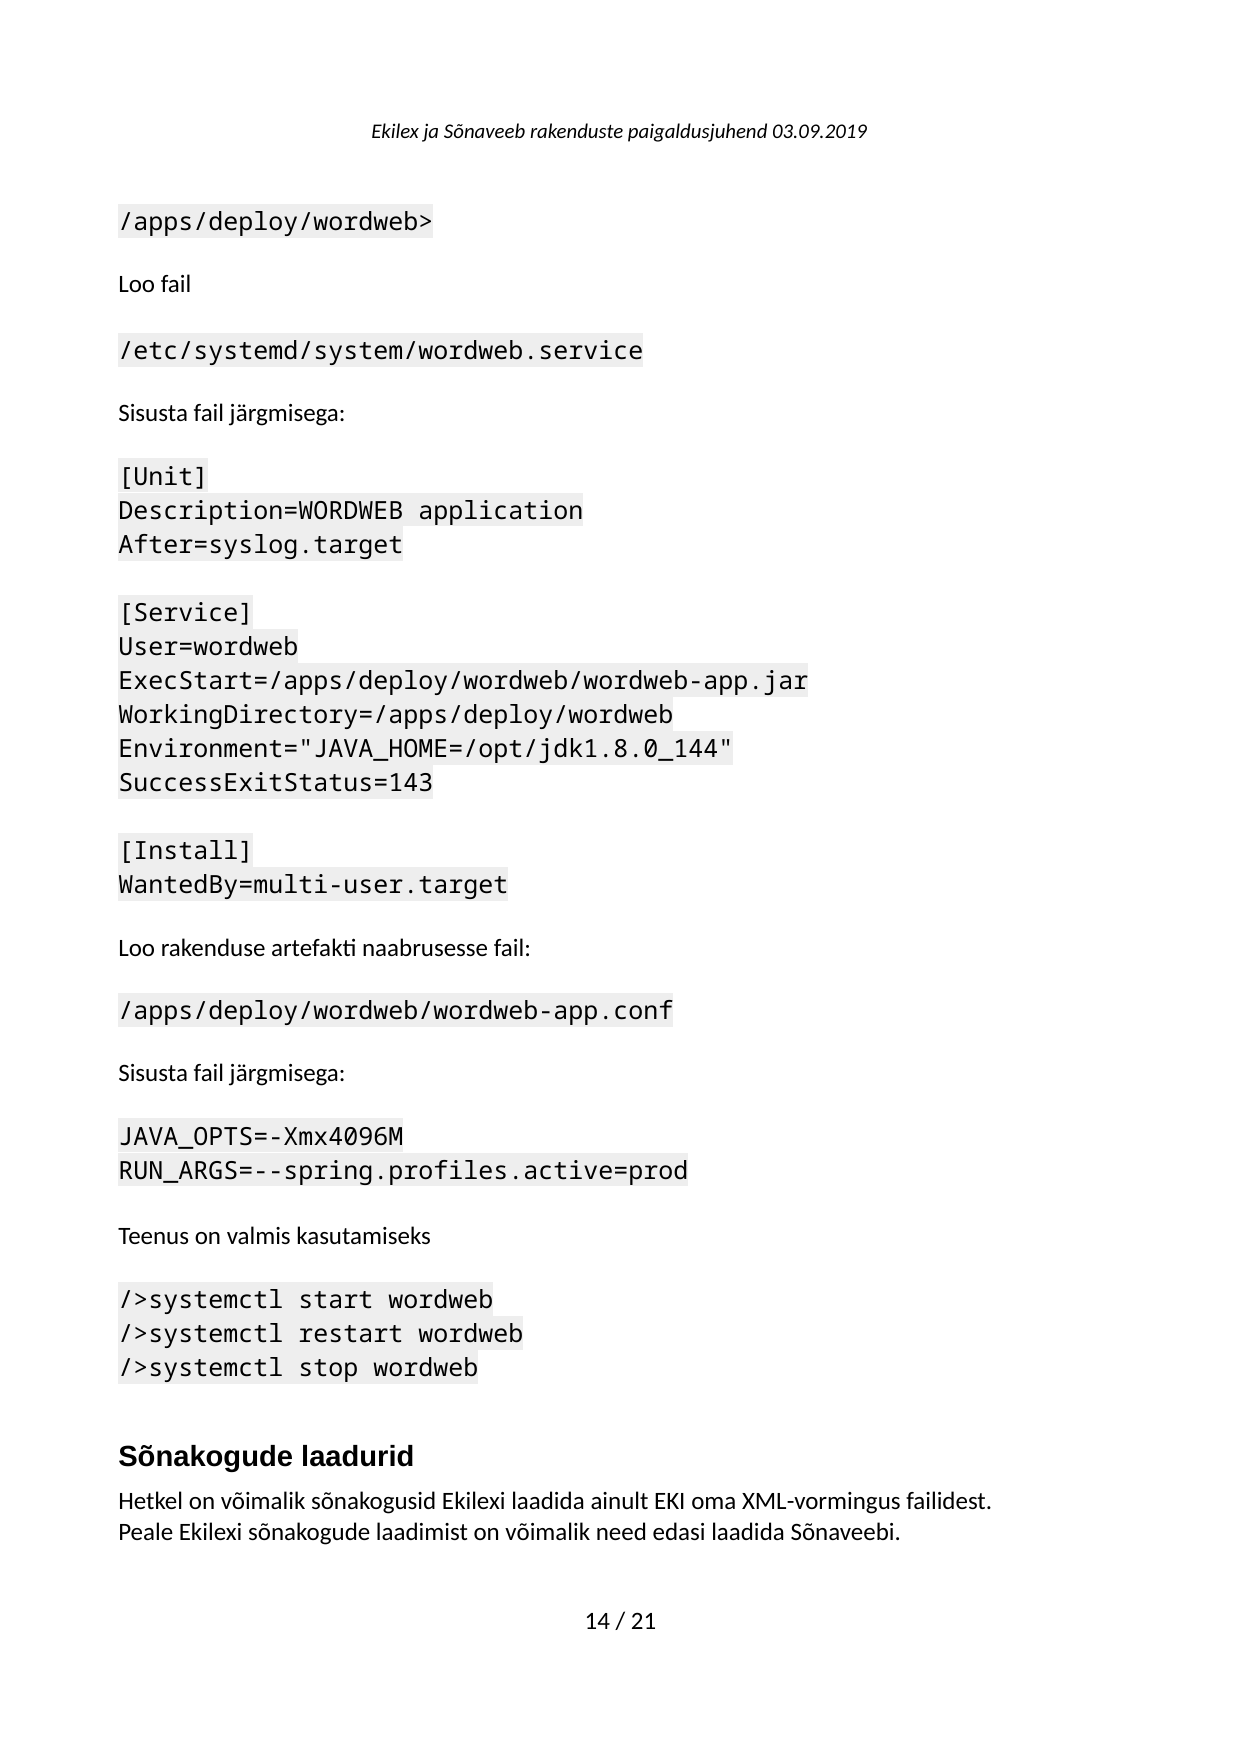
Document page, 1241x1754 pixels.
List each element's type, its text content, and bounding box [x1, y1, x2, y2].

text WantedBy=multi-user.target [118, 867, 1122, 901]
text Sisusta fail järgmisega: [118, 397, 1122, 428]
text User=wordweb [118, 629, 1122, 663]
text After=syslog.target [118, 526, 1122, 561]
text [Service] [118, 594, 1122, 629]
text Sisusta fail järgmisega: [118, 1057, 1122, 1088]
text ExecStart=/apps/deploy/wordweb/wordweb-app.jar [118, 663, 1122, 697]
text /apps/deploy/wordweb> [118, 203, 1122, 238]
text [Unit] [118, 458, 1122, 492]
text Peale Ekilexi sõnakogude laadimist on võimalik need edasi laadida Sõnaveebi. [118, 1516, 1122, 1546]
text />systemctl start wordweb [118, 1282, 1122, 1316]
text Hetkel on võimalik sõnakogusid Ekilexi laadida ainult EKI oma XML-vormingus failidest. [118, 1485, 1122, 1516]
text RUN_ARGS=--spring.profiles.active=prod [118, 1152, 1122, 1186]
subtitle Sõnakogude laadurid [118, 1439, 1122, 1473]
text /apps/deploy/wordweb/wordweb-app.conf [118, 993, 1122, 1027]
text />systemctl stop wordweb [118, 1350, 1122, 1384]
text SuccessExitStatus=143 [118, 765, 1122, 799]
text [Install] [118, 833, 1122, 867]
text WorkingDirectory=/apps/deploy/wordweb [118, 697, 1122, 731]
text /etc/systemd/system/wordweb.service [118, 333, 1122, 367]
text JAVA_OPTS=-Xmx4096M [118, 1118, 1122, 1152]
text Description=WORDWEB application [118, 492, 1122, 526]
text />systemctl restart wordweb [118, 1316, 1122, 1350]
text Loo fail [118, 268, 1122, 299]
text Environment="JAVA_HOME=/opt/jdk1.8.0_144" [118, 731, 1122, 765]
text Teenus on valmis kasutamiseks [118, 1221, 1122, 1251]
text Loo rakenduse artefakti naabrusesse fail: [118, 932, 1122, 962]
